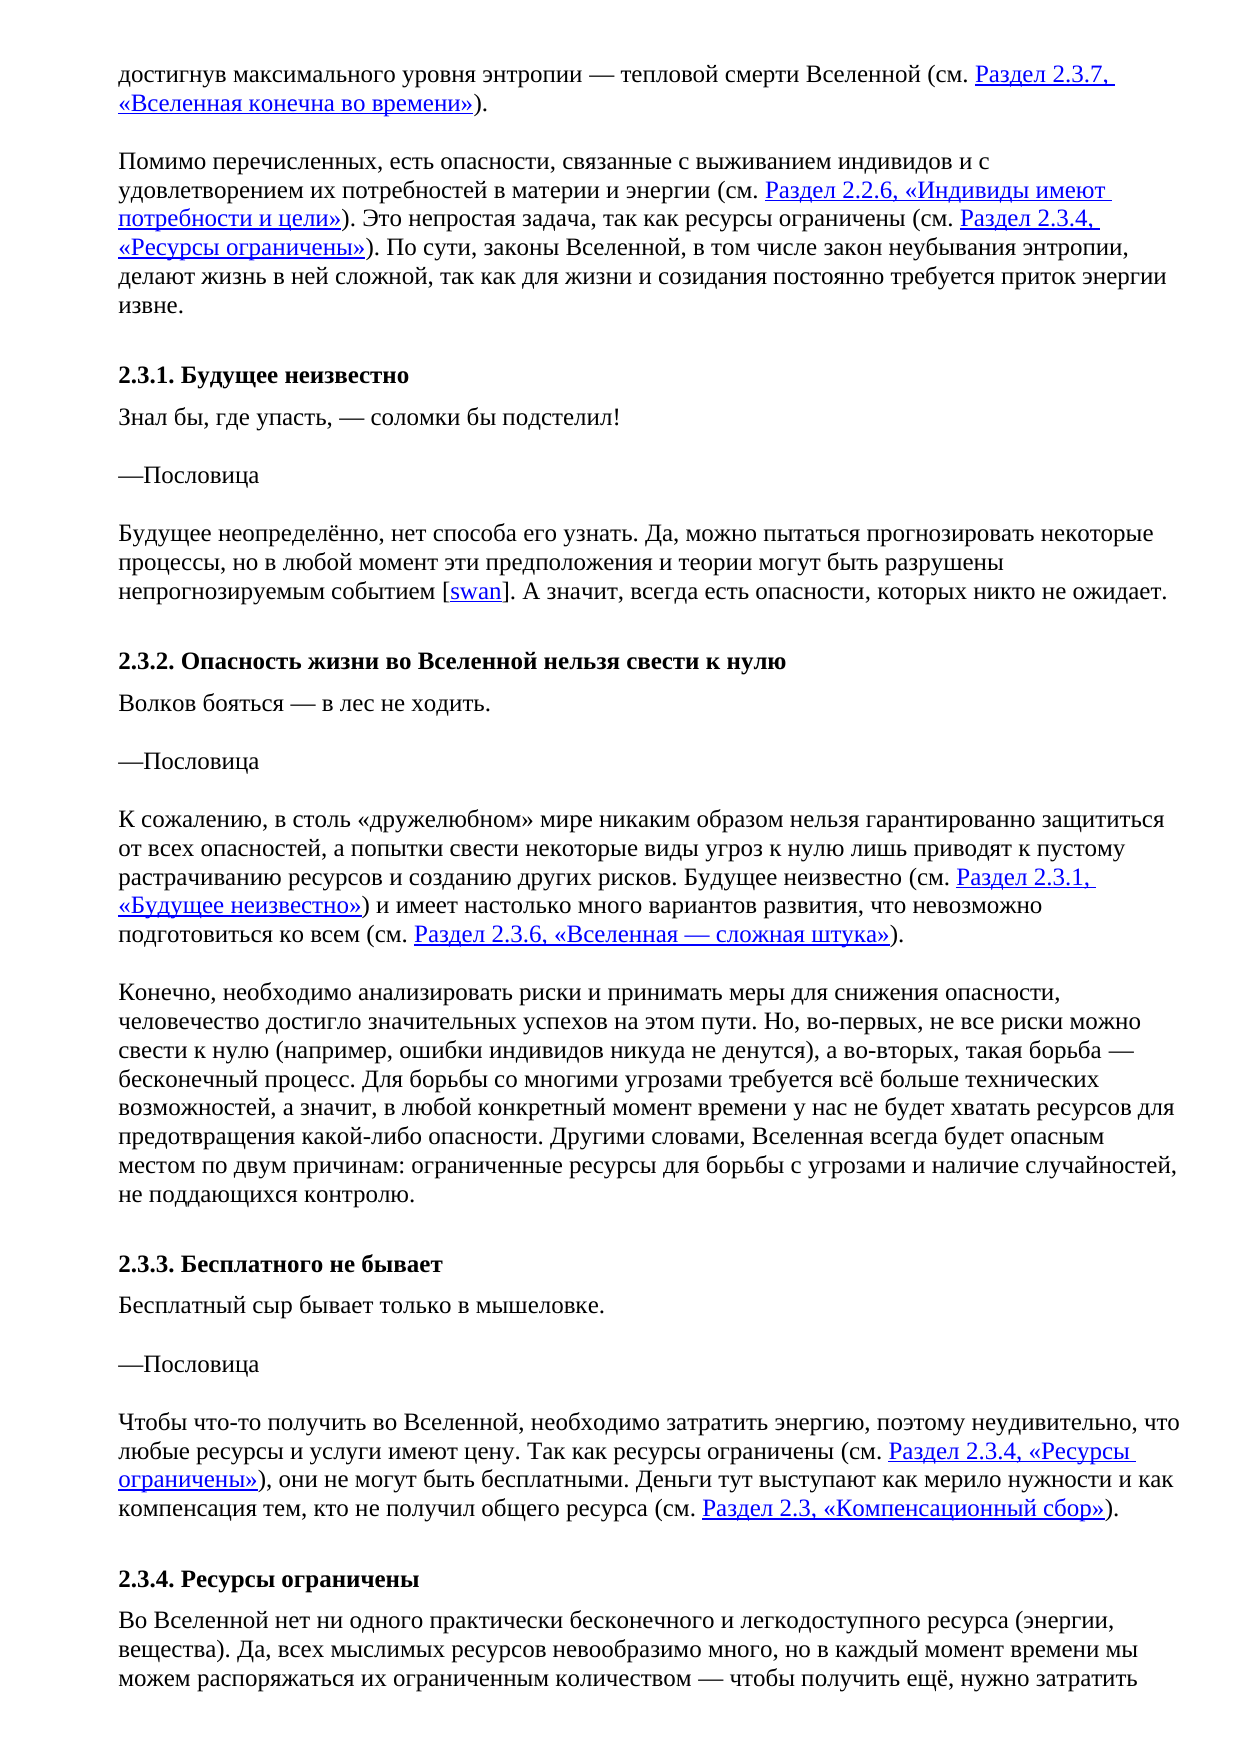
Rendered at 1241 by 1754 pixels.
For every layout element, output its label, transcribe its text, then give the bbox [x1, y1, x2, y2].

text —Пословица [118, 1349, 1181, 1378]
text Во Вселенной нет ни одного практически бесконечного и легкодоступного ресурса (энергии, вещества). Да, всех мыслимых ресурсов невообразимо много, но в каждый момент времени мы можем распоряжаться их ограниченным количеством — чтобы получить ещё, нужно затратить [118, 1605, 1181, 1692]
text Конечно, необходимо анализировать риски и принимать меры для снижения опасности, человечество достигло значительных успехов на этом пути. Но, во-первых, не все риски можно свести к нулю (например, ошибки индивидов никуда не денутся), а во-вторых, такая борьба — бесконечный процесс. Для борьбы со многими угрозами требуется всё больше технических возможностей, а значит, в любой конкретный момент времени у нас не будет хватать ресурсов для предотвращения какой-либо опасности. Другими словами, Вселенная всегда будет опасным местом по двум причинам: ограниченные ресурсы для борьбы с угрозами и наличие случайностей, не поддающихся контролю. [118, 977, 1181, 1207]
subtitle 2.3.2. Опасность жизни во Вселенной нельзя свести к нулю [118, 646, 1181, 675]
text Знал бы, где упасть, — соломки бы подстелил! [118, 402, 1181, 431]
text Волков бояться — в лес не ходить. [118, 688, 1181, 716]
text —Пословица [118, 746, 1181, 775]
text достигнув максимального уровня энтропии — тепловой смерти Вселенной (см. Раздел 2.3.7, «Вселенная конечна во времени»). [118, 59, 1181, 117]
text Бесплатный сыр бывает только в мышеловке. [118, 1291, 1181, 1319]
text Будущее неопределённо, нет способа его узнать. Да, можно пытаться прогнозировать некоторые процессы, но в любой момент эти предположения и теории могут быть разрушены непрогнозируемым событием [swan]. А значит, всегда есть опасности, которых никто не ожидает. [118, 518, 1181, 604]
subtitle 2.3.1. Будущее неизвестно [118, 361, 1181, 389]
text Чтобы что-то получить во Вселенной, необходимо затратить энергию, поэтому неудивительно, что любые ресурсы и услуги имеют цену. Так как ресурсы ограничены (см. Раздел 2.3.4, «Ресурсы ограничены»), они не могут быть бесплатными. Деньги тут выступают как мерило нужности и как компенсация тем, кто не получил общего ресурса (см. Раздел 2.3, «Компенсационный сбор»). [118, 1407, 1181, 1522]
subtitle 2.3.4. Ресурсы ограничены [118, 1564, 1181, 1593]
text —Пословица [118, 460, 1181, 489]
text К сожалению, в столь «дружелюбном» мире никаким образом нельзя гарантированно защититься от всех опасностей, а попытки свести некоторые виды угроз к нулю лишь приводят к пустому растрачиванию ресурсов и созданию других рисков. Будущее неизвестно (см. Раздел 2.3.1, «Будущее неизвестно») и имеет настолько много вариантов развития, что невозможно подготовиться ко всем (см. Раздел 2.3.6, «Вселенная — сложная штука»). [118, 804, 1181, 948]
subtitle 2.3.3. Бесплатного не бывает [118, 1249, 1181, 1278]
text Помимо перечисленных, есть опасности, связанные с выживанием индивидов и с удовлетворением их потребностей в материи и энергии (см. Раздел 2.2.6, «Индивиды имеют потребности и цели»). Это непростая задача, так как ресурсы ограничены (см. Раздел 2.3.4, «Ресурсы ограничены»). По сути, законы Вселенной, в том числе закон неубывания энтропии, делают жизнь в ней сложной, так как для жизни и созидания постоянно требуется приток энергии извне. [118, 146, 1181, 318]
